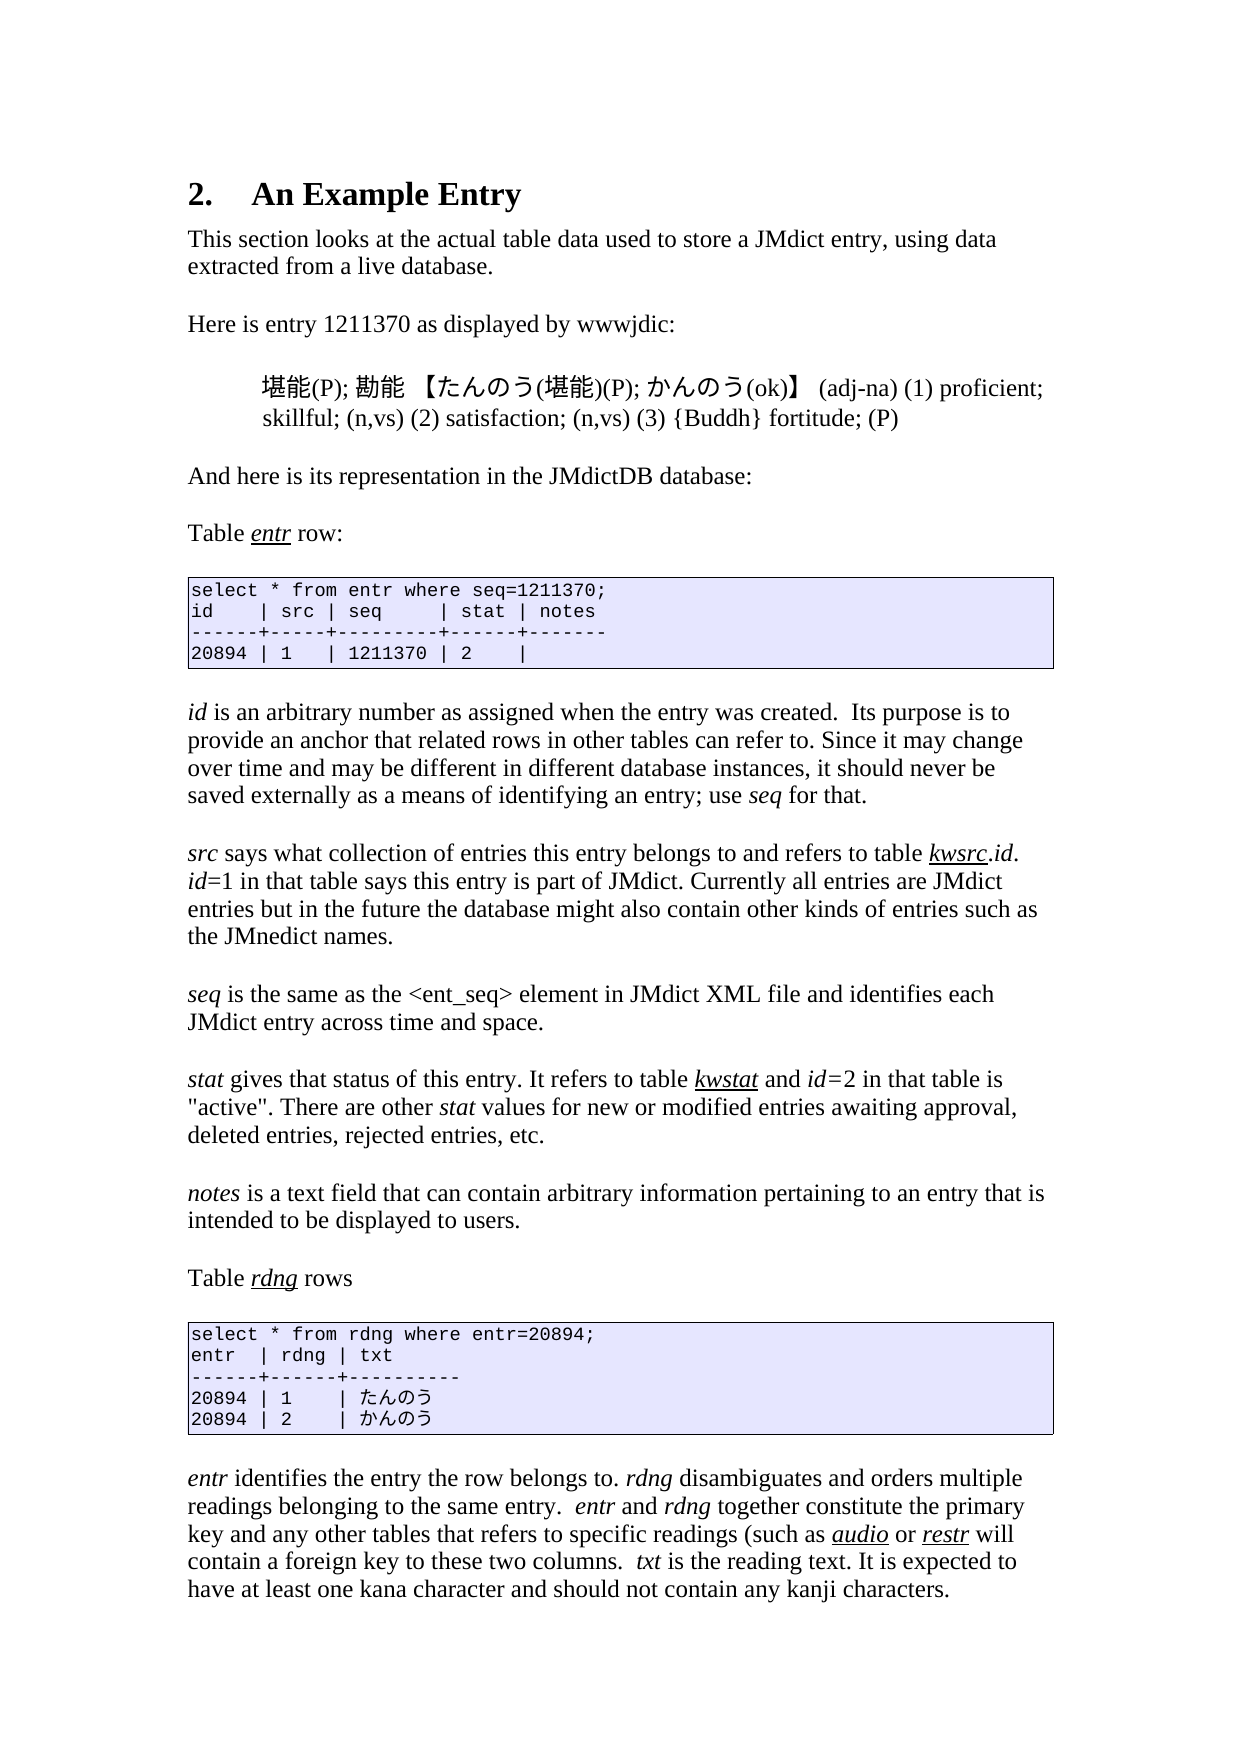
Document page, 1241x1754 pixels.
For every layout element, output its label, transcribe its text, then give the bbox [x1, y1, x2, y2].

text Table entr row: [187, 519, 1053, 547]
text src says what collection of entries this entry belongs to and refers to table kwsrc.id. id=1 in that table says this entry is part of JMdict. Currently all entries are JMdict entries but in the future the database might also contain other kinds of entries such as the JMnedict names. [187, 839, 1053, 950]
text Here is entry 1211370 as displayed by wwwjdic: [187, 310, 1053, 338]
text notes is a text field that can contain arbitrary information pertaining to an entry that is intended to be displayed to users. [187, 1179, 1053, 1234]
subtitle An Example Entry [187, 176, 1053, 213]
text seq is the same as the <ent_seq> element in JMdict XML file and identifies each JMdict entry across time and space. [187, 980, 1053, 1036]
text id is an arbitrary number as assigned when the entry was created. Its purpose is to provide an anchor that related rows in other tables can refer to. Since it may change over time and may be different in different database instances, it should never be saved externally as a means of identifying an entry; use seq for that. [187, 698, 1053, 809]
text And here is its representation in the JMdictDB database: [187, 462, 1053, 489]
text entr identifies the entry the row belongs to. rdng disambiguates and orders multiple readings belonging to the same entry. entr and rdng together constitute the primary key and any other tables that refers to specific readings (such as audio or restr will contain a foreign key to these two columns. txt is the reading text. It is expected to have at least one kana character and should not contain any kanji characters. [187, 1464, 1053, 1603]
text select * from rdng where entr=20894; entr | rdng | txt ------+------+---------- 20894 | 1 | たんのう 20894 | 2 | かんのう [189, 1323, 1053, 1434]
text stat gives that status of this entry. It refers to table kwstat and id=2 in that table is "active". There are other stat values for new or modified entries awaiting approval, deleted entries, rejected entries, etc. [187, 1066, 1053, 1149]
text select * from entr where seq=1211370; id | src | seq | stat | notes ------+-----+---------+------+------- 20894 | 1 | 1211370 | 2 | [189, 578, 1053, 668]
text Table rdng rows [187, 1264, 1053, 1292]
text 堪能(P); 勘能 【たんのう(堪能)(P); かんのう(ok)】 (adj-na) (1) proficient; skillful; (n,vs) (2) satisfaction; (n,vs) (3) {Buddh} fortitude; (P) [261, 368, 1053, 432]
text This section looks at the actual table data used to store a JMdict entry, using data extracted from a live database. [187, 225, 1053, 280]
